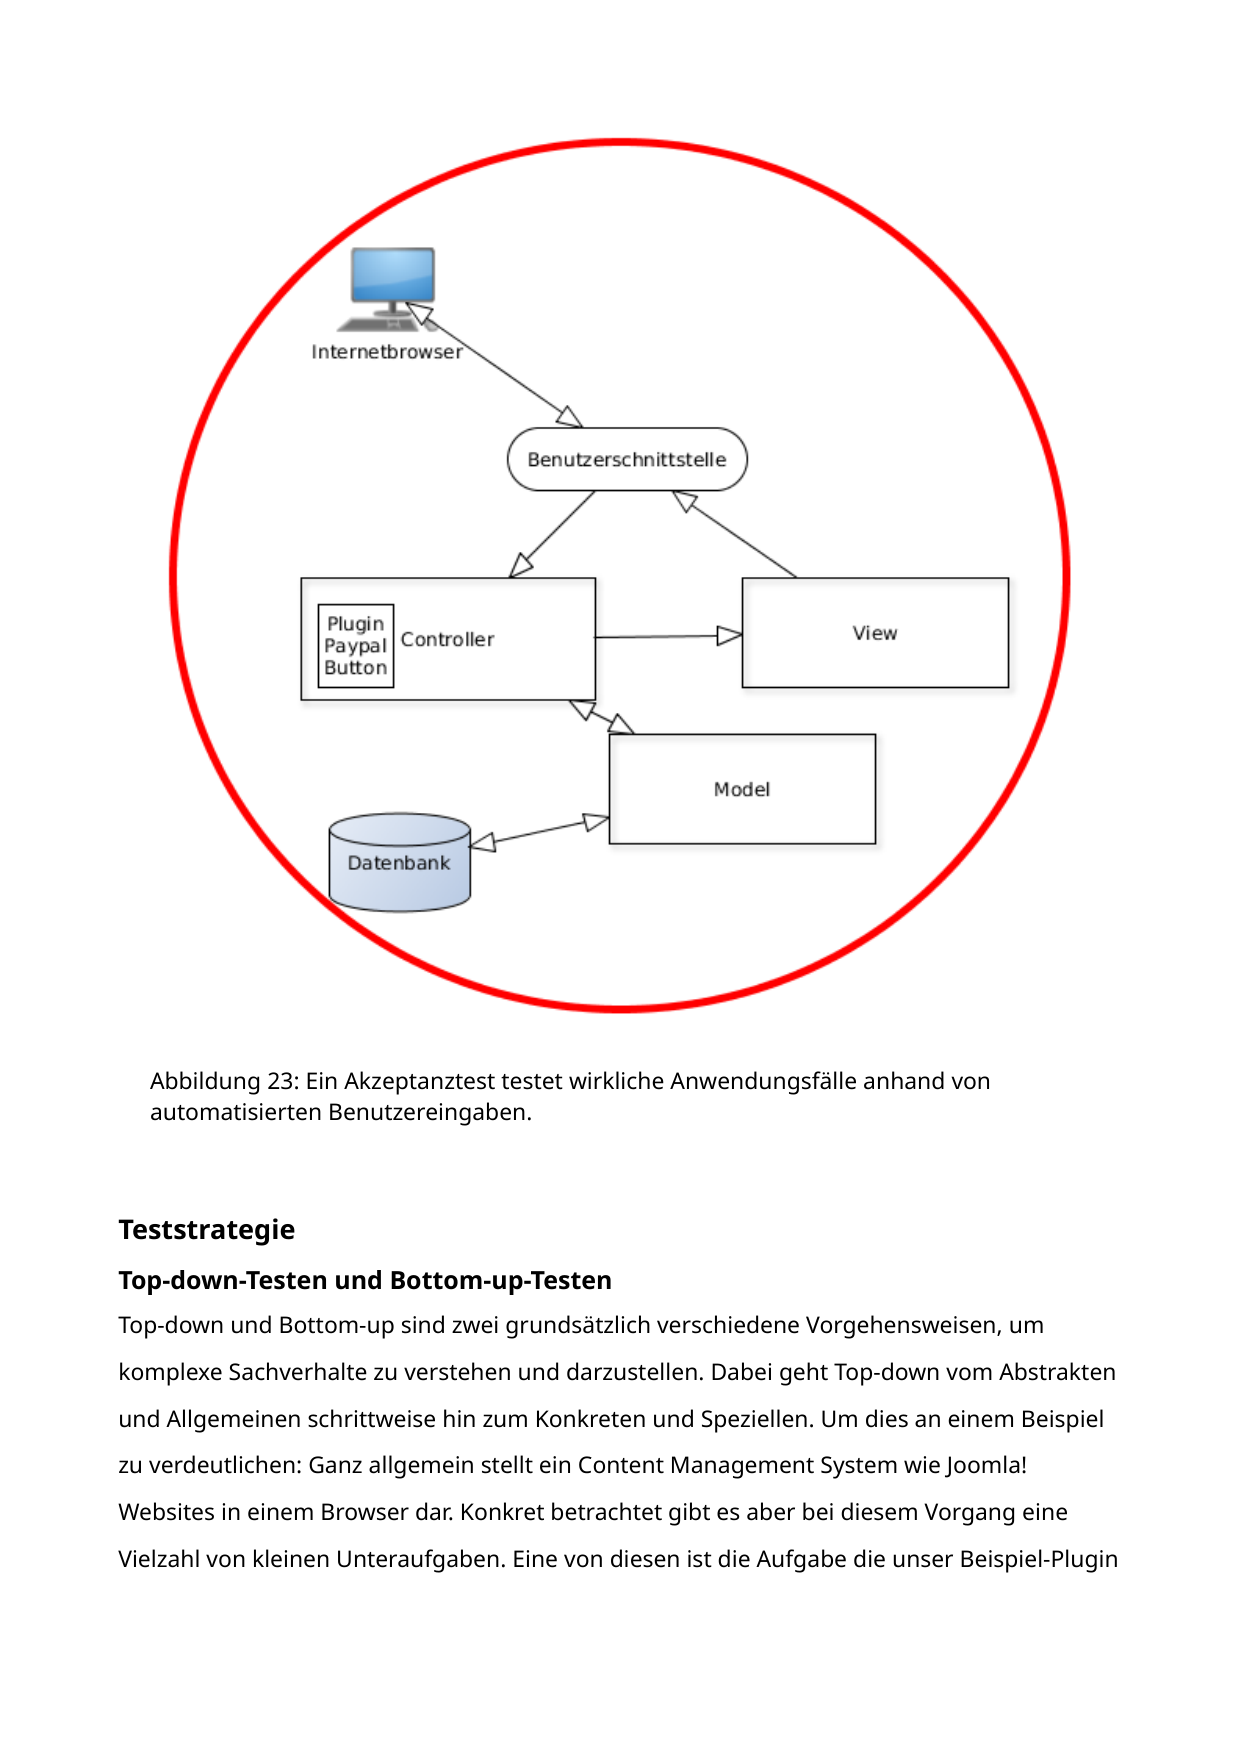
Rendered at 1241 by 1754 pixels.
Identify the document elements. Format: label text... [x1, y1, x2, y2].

picture [149, 118, 1091, 1034]
text Top-down und Bottom-up sind zwei grundsätzlich verschiedene Vorgehensweisen, um komplexe Sachverhalte zu verstehen und darzustellen. Dabei geht Top-down vom Abstrakten und Allgemeinen schrittweise hin zum Konkreten und Speziellen. Um dies an einem Beispiel zu verdeutlichen: Ganz allgemein stellt ein Content Management System wie Joomla! Websites in einem Browser dar. Konkret betrachtet gibt es aber bei diesem Vorgang eine Vielzahl von kleinen Unteraufgaben. Eine von diesen ist die Aufgabe die unser Beispiel-Plugin [118, 1309, 1122, 1574]
subtitle Top-down-Testen und Bottom-up-Testen [118, 1262, 1122, 1296]
subtitle Teststrategie [118, 1211, 1122, 1248]
text Abbildung 23: Ein Akzeptanztest testet wirkliche Anwendungsfälle anhand von automatisierten Benutzereingaben. [150, 1034, 1090, 1127]
